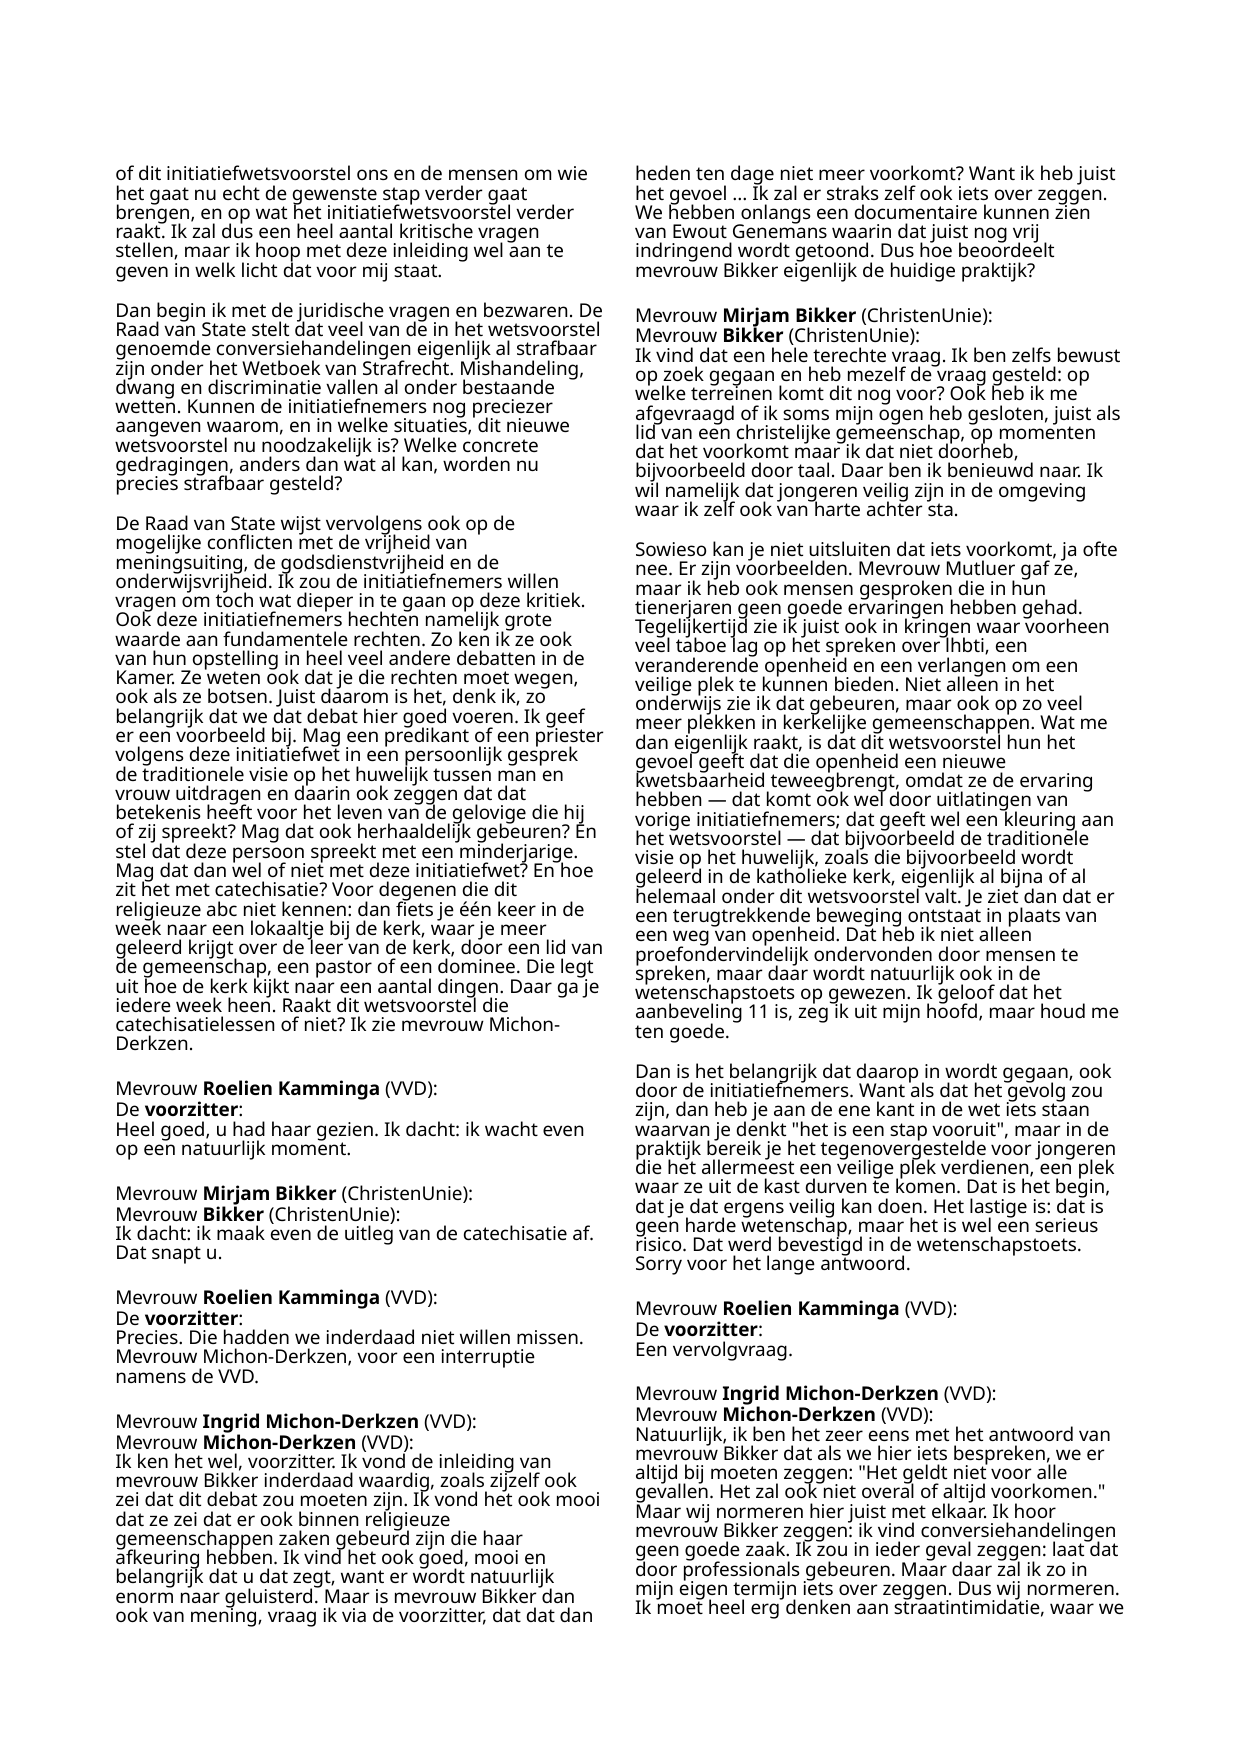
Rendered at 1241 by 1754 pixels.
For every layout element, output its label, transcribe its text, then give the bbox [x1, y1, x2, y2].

text De Raad van State wijst vervolgens ook op de mogelijke conflicten met de vrijheid van meningsuiting, de godsdienstvrijheid en de onderwijsvrijheid. Ik zou de initiatiefnemers willen vragen om toch wat dieper in te gaan op deze kritiek. Ook deze initiatiefnemers hechten namelijk grote waarde aan fundamentele rechten. Zo ken ik ze ook van hun opstelling in heel veel andere debatten in de Kamer. Ze weten ook dat je die rechten moet wegen, ook als ze botsen. Juist daarom is het, denk ik, zo belangrijk dat we dat debat hier goed voeren. Ik geef er een voorbeeld bij. Mag een predikant of een priester volgens deze initiatiefwet in een persoonlijk gesprek de traditionele visie op het huwelijk tussen man en vrouw uitdragen en daarin ook zeggen dat dat betekenis heeft voor het leven van de gelovige die hij of zij spreekt? Mag dat ook herhaaldelijk gebeuren? En stel dat deze persoon spreekt met een minderjarige. Mag dat dan wel of niet met deze initiatiefwet? En hoe zit het met catechisatie? Voor degenen die dit religieuze abc niet kennen: dan fiets je één keer in de week naar een lokaaltje bij de kerk, waar je meer geleerd krijgt over de leer van de kerk, door een lid van de gemeenschap, een pastor of een dominee. Die legt uit hoe de kerk kijkt naar een aantal dingen. Daar ga je iedere week heen. Raakt dit wetsvoorstel die catechisatielessen of niet? Ik zie mevrouw Michon-Derkzen. [115, 515, 605, 1055]
text De voorzitter: [115, 1101, 605, 1121]
text Precies. Die hadden we inderdaad niet willen missen. Mevrouw Michon-Derkzen, voor een interruptie namens de VVD. [115, 1329, 605, 1387]
text Mevrouw Bikker (ChristenUnie): [635, 327, 1125, 347]
text Mevrouw Michon-Derkzen (VVD): [115, 1434, 605, 1453]
text heden ten dage niet meer voorkomt? Want ik heb juist het gevoel ... Ik zal er straks zelf ook iets over zeggen. We hebben onlangs een documentaire kunnen zien van Ewout Genemans waarin dat juist nog vrij indringend wordt getoond. Dus hoe beoordeelt mevrouw Bikker eigenlijk de huidige praktijk? [635, 165, 1125, 281]
text Mevrouw Roelien Kamminga (VVD): [115, 1076, 605, 1101]
text Mevrouw Mirjam Bikker (ChristenUnie): [635, 302, 1125, 327]
text Mevrouw Ingrid Michon-Derkzen (VVD): [635, 1381, 1125, 1406]
text Sowieso kan je niet uitsluiten dat iets voorkomt, ja ofte nee. Er zijn voorbeelden. Mevrouw Mutluer gaf ze, maar ik heb ook mensen gesproken die in hun tienerjaren geen goede ervaringen hebben gehad. Tegelijkertijd zie ik juist ook in kringen waar voorheen veel taboe lag op het spreken over lhbti, een veranderende openheid en een verlangen om een veilige plek te kunnen bieden. Niet alleen in het onderwijs zie ik dat gebeuren, maar ook op zo veel meer plekken in kerkelijke gemeenschappen. Wat me dan eigenlijk raakt, is dat dit wetsvoorstel hun het gevoel geeft dat die openheid een nieuwe kwetsbaarheid teweegbrengt, omdat ze de ervaring hebben — dat komt ook wel door uitlatingen van vorige initiatiefnemers; dat geeft wel een kleuring aan het wetsvoorstel — dat bijvoorbeeld de traditionele visie op het huwelijk, zoals die bijvoorbeeld wordt geleerd in de katholieke kerk, eigenlijk al bijna of al helemaal onder dit wetsvoorstel valt. Je ziet dan dat er een terugtrekkende beweging ontstaat in plaats van een weg van openheid. Dat heb ik niet alleen proefondervindelijk ondervonden door mensen te spreken, maar daar wordt natuurlijk ook in de wetenschapstoets op gewezen. Ik geloof dat het aanbeveling 11 is, zeg ik uit mijn hoofd, maar houd me ten goede. [635, 541, 1125, 1042]
text Mevrouw Mirjam Bikker (ChristenUnie): [115, 1180, 605, 1206]
text Ik dacht: ik maak even de uitleg van de catechisatie af. Dat snapt u. [115, 1225, 605, 1263]
text De voorzitter: [635, 1321, 1125, 1341]
text Dan begin ik met de juridische vragen en bezwaren. De Raad van State stelt dat veel van de in het wetsvoorstel genoemde conversiehandelingen eigenlijk al strafbaar zijn onder het Wetboek van Strafrecht. Mishandeling, dwang en discriminatie vallen al onder bestaande wetten. Kunnen de initiatiefnemers nog preciezer aangeven waarom, en in welke situaties, dit nieuwe wetsvoorstel nu noodzakelijk is? Welke concrete gedragingen, anders dan wat al kan, worden nu precies strafbaar gesteld? [115, 302, 605, 494]
text Natuurlijk, ik ben het zeer eens met het antwoord van mevrouw Bikker dat als we hier iets bespreken, we er altijd bij moeten zeggen: "Het geldt niet voor alle gevallen. Het zal ook niet overal of altijd voorkomen." Maar wij normeren hier juist met elkaar. Ik hoor mevrouw Bikker zeggen: ik vind conversiehandelingen geen goede zaak. Ik zou in ieder geval zeggen: laat dat door professionals gebeuren. Maar daar zal ik zo in mijn eigen termijn iets over zeggen. Dus wij normeren. Ik moet heel erg denken aan straatintimidatie, waar we [635, 1426, 1125, 1618]
text Een vervolgvraag. [635, 1341, 1125, 1360]
text Mevrouw Roelien Kamminga (VVD): [115, 1284, 605, 1310]
text Heel goed, u had haar gezien. Ik dacht: ik wacht even op een natuurlijk moment. [115, 1121, 605, 1159]
text Mevrouw Ingrid Michon-Derkzen (VVD): [115, 1408, 605, 1434]
text Mevrouw Bikker (ChristenUnie): [115, 1206, 605, 1225]
text Mevrouw Michon-Derkzen (VVD): [635, 1406, 1125, 1426]
text Ik vind dat een hele terechte vraag. Ik ben zelfs bewust op zoek gegaan en heb mezelf de vraag gesteld: op welke terreinen komt dit nog voor? Ook heb ik me afgevraagd of ik soms mijn ogen heb gesloten, juist als lid van een christelijke gemeenschap, op momenten dat het voorkomt maar ik dat niet doorheb, bijvoorbeeld door taal. Daar ben ik benieuwd naar. Ik wil namelijk dat jongeren veilig zijn in de omgeving waar ik zelf ook van harte achter sta. [635, 347, 1125, 520]
text of dit initiatiefwetsvoorstel ons en de mensen om wie het gaat nu echt de gewenste stap verder gaat brengen, en op wat het initiatiefwetsvoorstel verder raakt. Ik zal dus een heel aantal kritische vragen stellen, maar ik hoop met deze inleiding wel aan te geven in welk licht dat voor mij staat. [115, 165, 605, 281]
text De voorzitter: [115, 1310, 605, 1329]
text Dan is het belangrijk dat daarop in wordt gegaan, ook door de initiatiefnemers. Want als dat het gevolg zou zijn, dan heb je aan de ene kant in de wet iets staan waarvan je denkt "het is een stap vooruit", maar in de praktijk bereik je het tegenovergestelde voor jongeren die het allermeest een veilige plek verdienen, een plek waar ze uit de kast durven te komen. Dat is het begin, dat je dat ergens veilig kan doen. Het lastige is: dat is geen harde wetenschap, maar het is wel een serieus risico. Dat werd bevestigd in de wetenschapstoets. Sorry voor het lange antwoord. [635, 1063, 1125, 1275]
text Mevrouw Roelien Kamminga (VVD): [635, 1296, 1125, 1321]
text Ik ken het wel, voorzitter. Ik vond de inleiding van mevrouw Bikker inderdaad waardig, zoals zijzelf ook zei dat dit debat zou moeten zijn. Ik vond het ook mooi dat ze zei dat er ook binnen religieuze gemeenschappen zaken gebeurd zijn die haar afkeuring hebben. Ik vind het ook goed, mooi en belangrijk dat u dat zegt, want er wordt natuurlijk enorm naar geluisterd. Maar is mevrouw Bikker dan ook van mening, vraag ik via de voorzitter, dat dat dan [115, 1453, 605, 1626]
